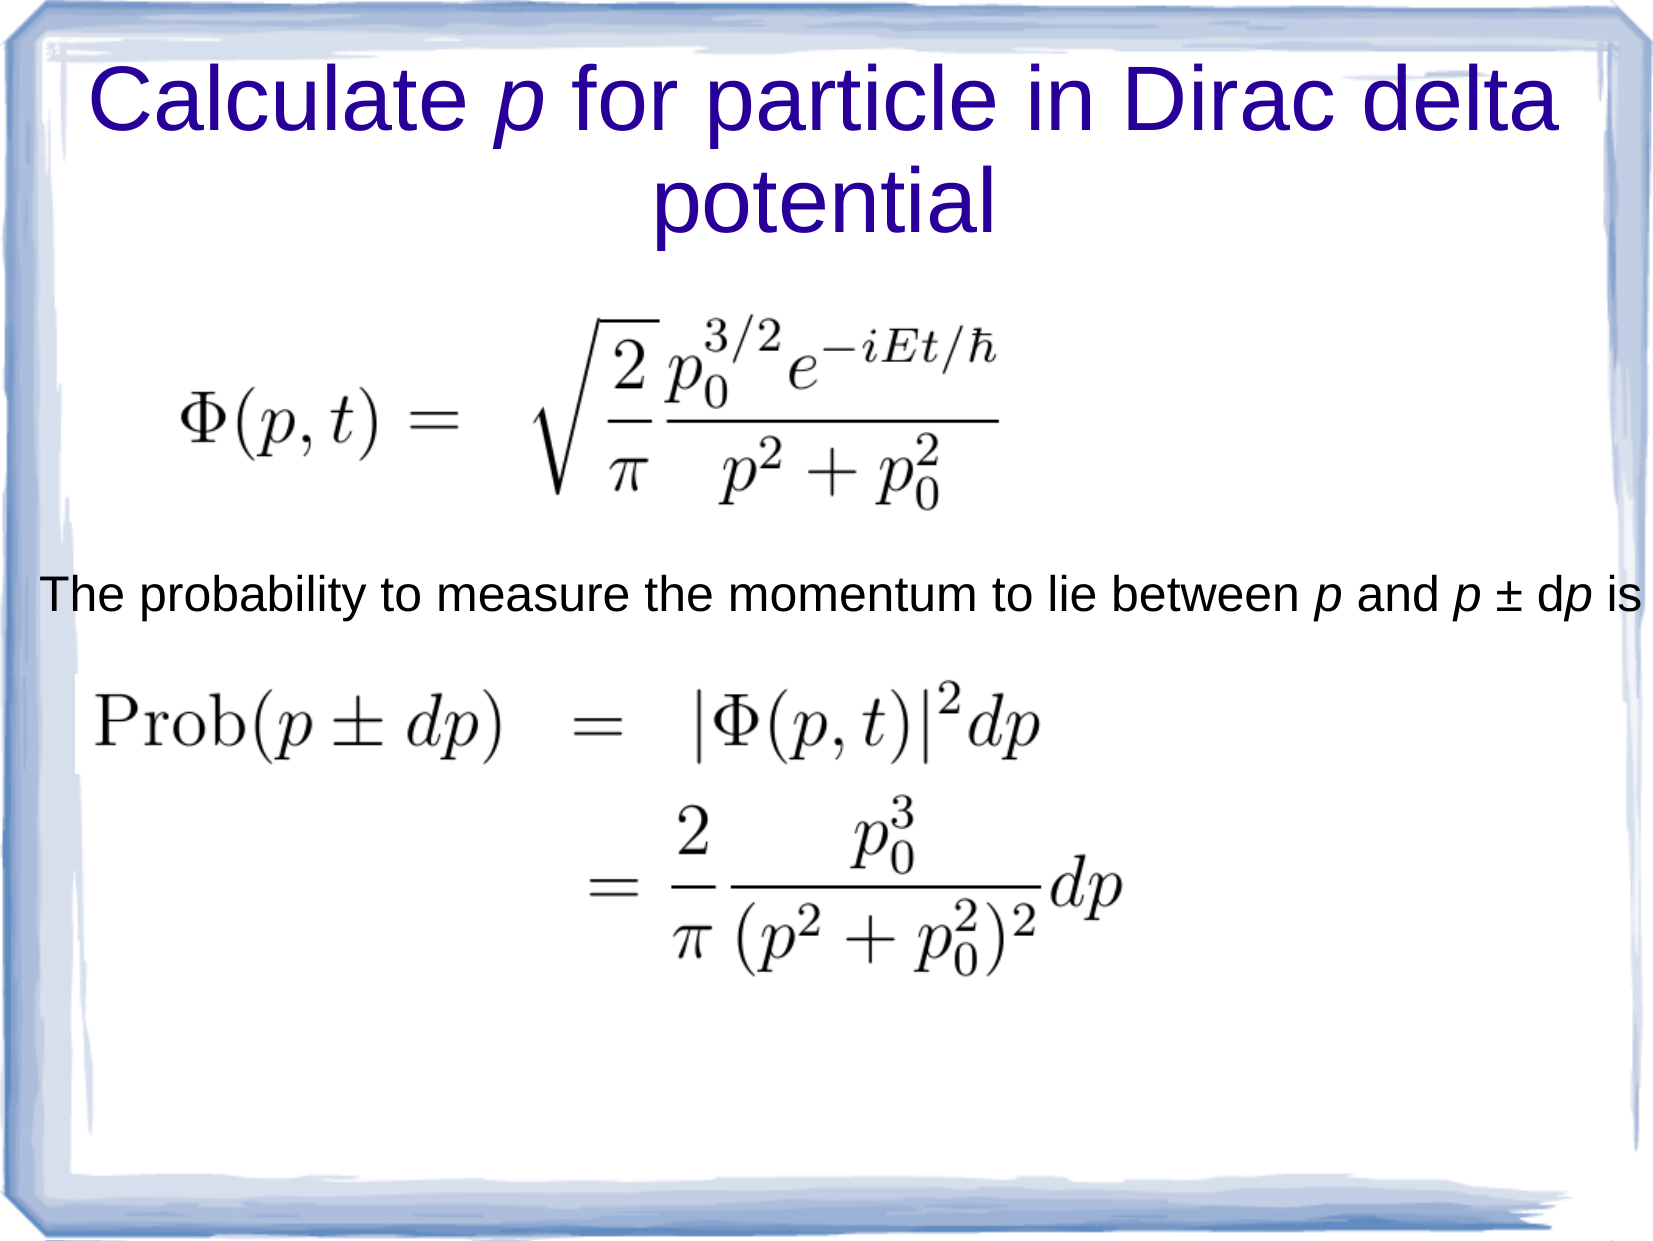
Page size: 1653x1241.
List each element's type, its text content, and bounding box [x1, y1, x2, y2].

title Calculate p for particle in Dirac delta potential [82, 48, 1567, 254]
picture [0, 0, 1653, 1241]
text_box The probability to measure the momentum to lie between p and p ± dp is [10, 559, 1653, 631]
